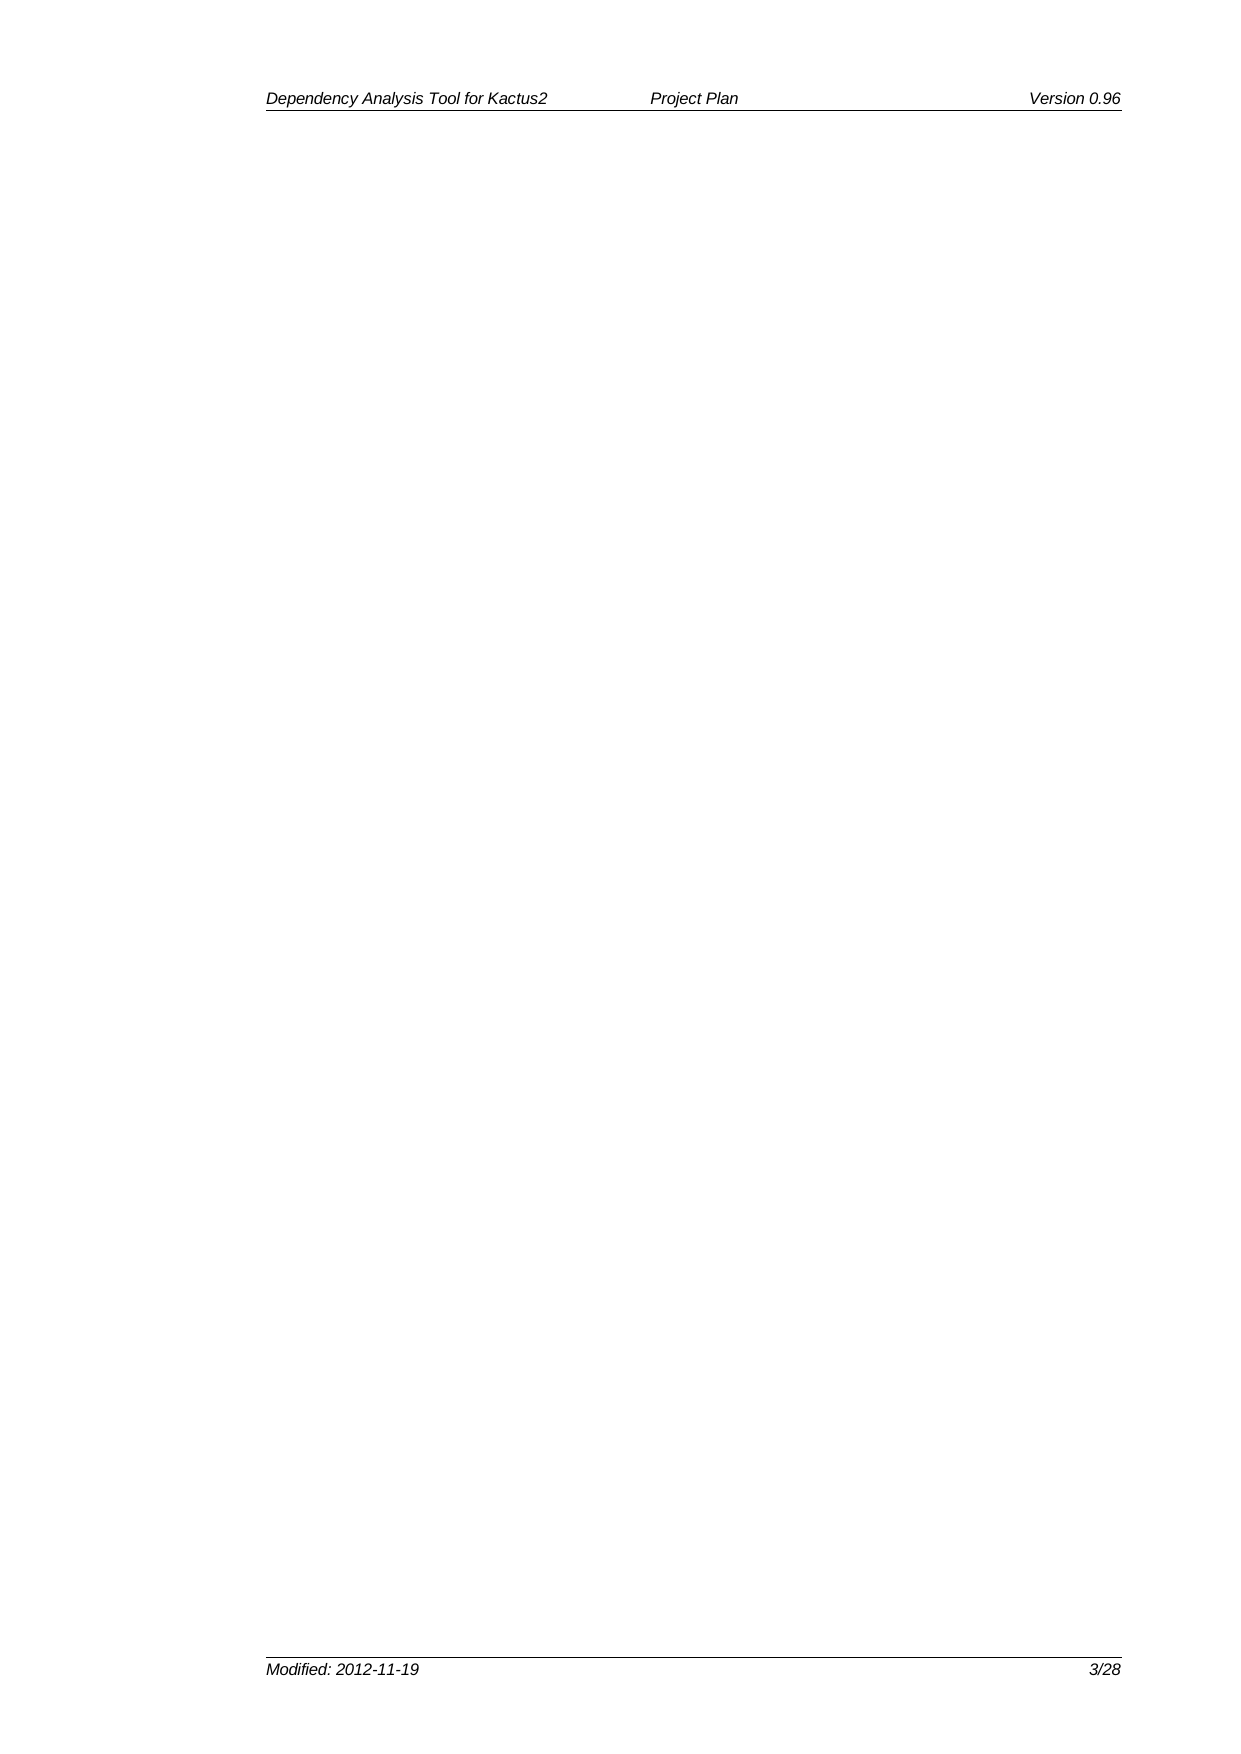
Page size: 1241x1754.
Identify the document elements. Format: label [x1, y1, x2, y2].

table_cell [535, 207, 733, 261]
table_cell [375, 207, 534, 261]
table_cell [733, 207, 1121, 261]
table_cell [266, 207, 375, 261]
